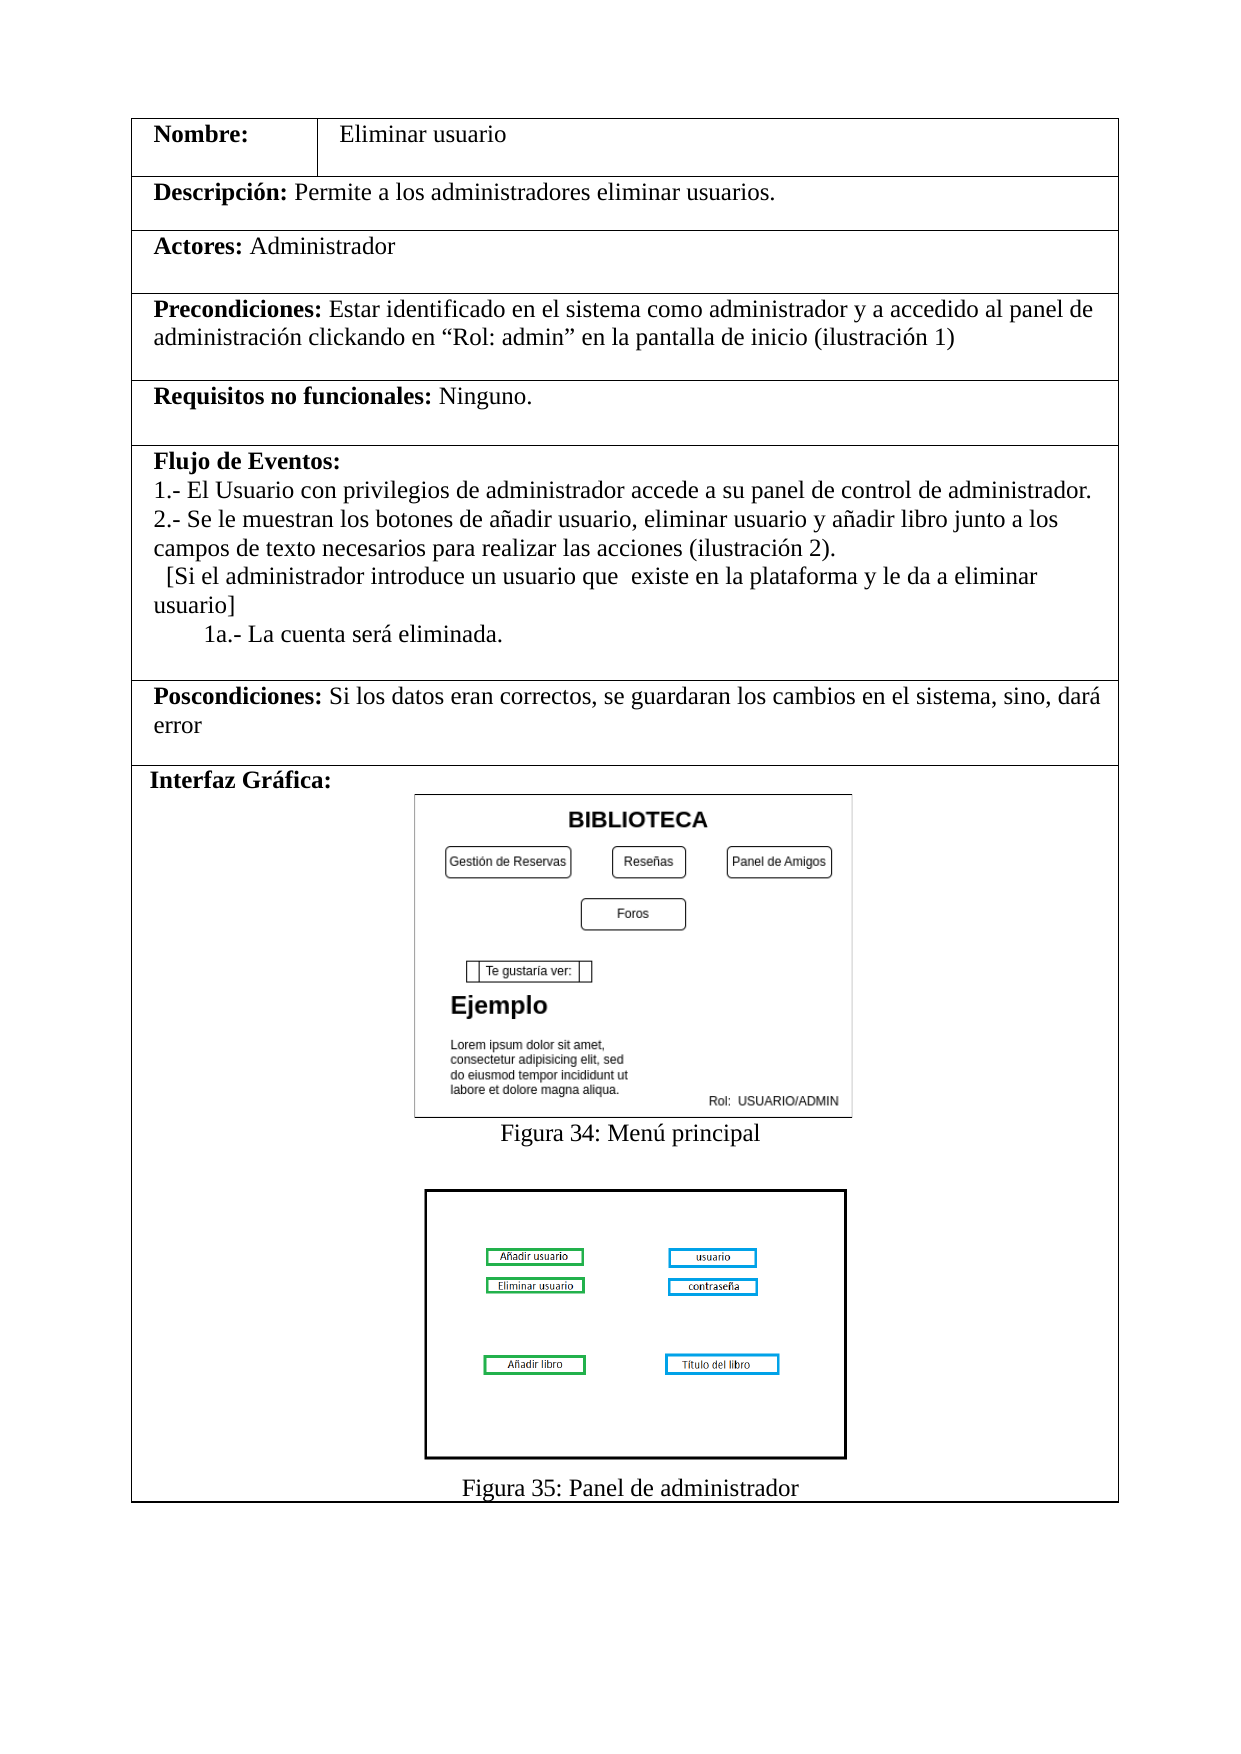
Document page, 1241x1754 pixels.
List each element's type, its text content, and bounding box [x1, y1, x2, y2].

table_header Nombre: [132, 119, 317, 176]
table_cell Poscondiciones: Si los datos eran correctos, se guardaran los cambios en el sistema, sino, dará error [132, 681, 1118, 764]
table_header Eliminar usuario [318, 119, 1118, 176]
table_cell Requisitos no funcionales: Ninguno. [132, 381, 1118, 445]
table_cell Interfaz Gráfica: Figura 34: Menú principal Figura 35: Panel de administrador [132, 766, 1118, 1501]
table_cell Flujo de Eventos: 1.- El Usuario con privilegios de administrador accede a su panel de control de administrador. 2.- Se le muestran los botones de añadir usuario, eliminar usuario y añadir libro junto a los campos de texto necesarios para realizar las acciones (ilustración 2). [Si el administrador introduce un usuario que existe en la plataforma y le da a eliminar usuario] 1a.- La cuenta será eliminada. [132, 446, 1118, 680]
picture [414, 794, 853, 1118]
table_cell Precondiciones: Estar identificado en el sistema como administrador y a accedido al panel de administración clickando en “Rol: admin” en la pantalla de inicio (ilustración 1) [132, 294, 1118, 380]
table_cell Actores: Administrador [132, 231, 1118, 293]
table_cell Descripción: Permite a los administradores eliminar usuarios. [132, 177, 1118, 230]
